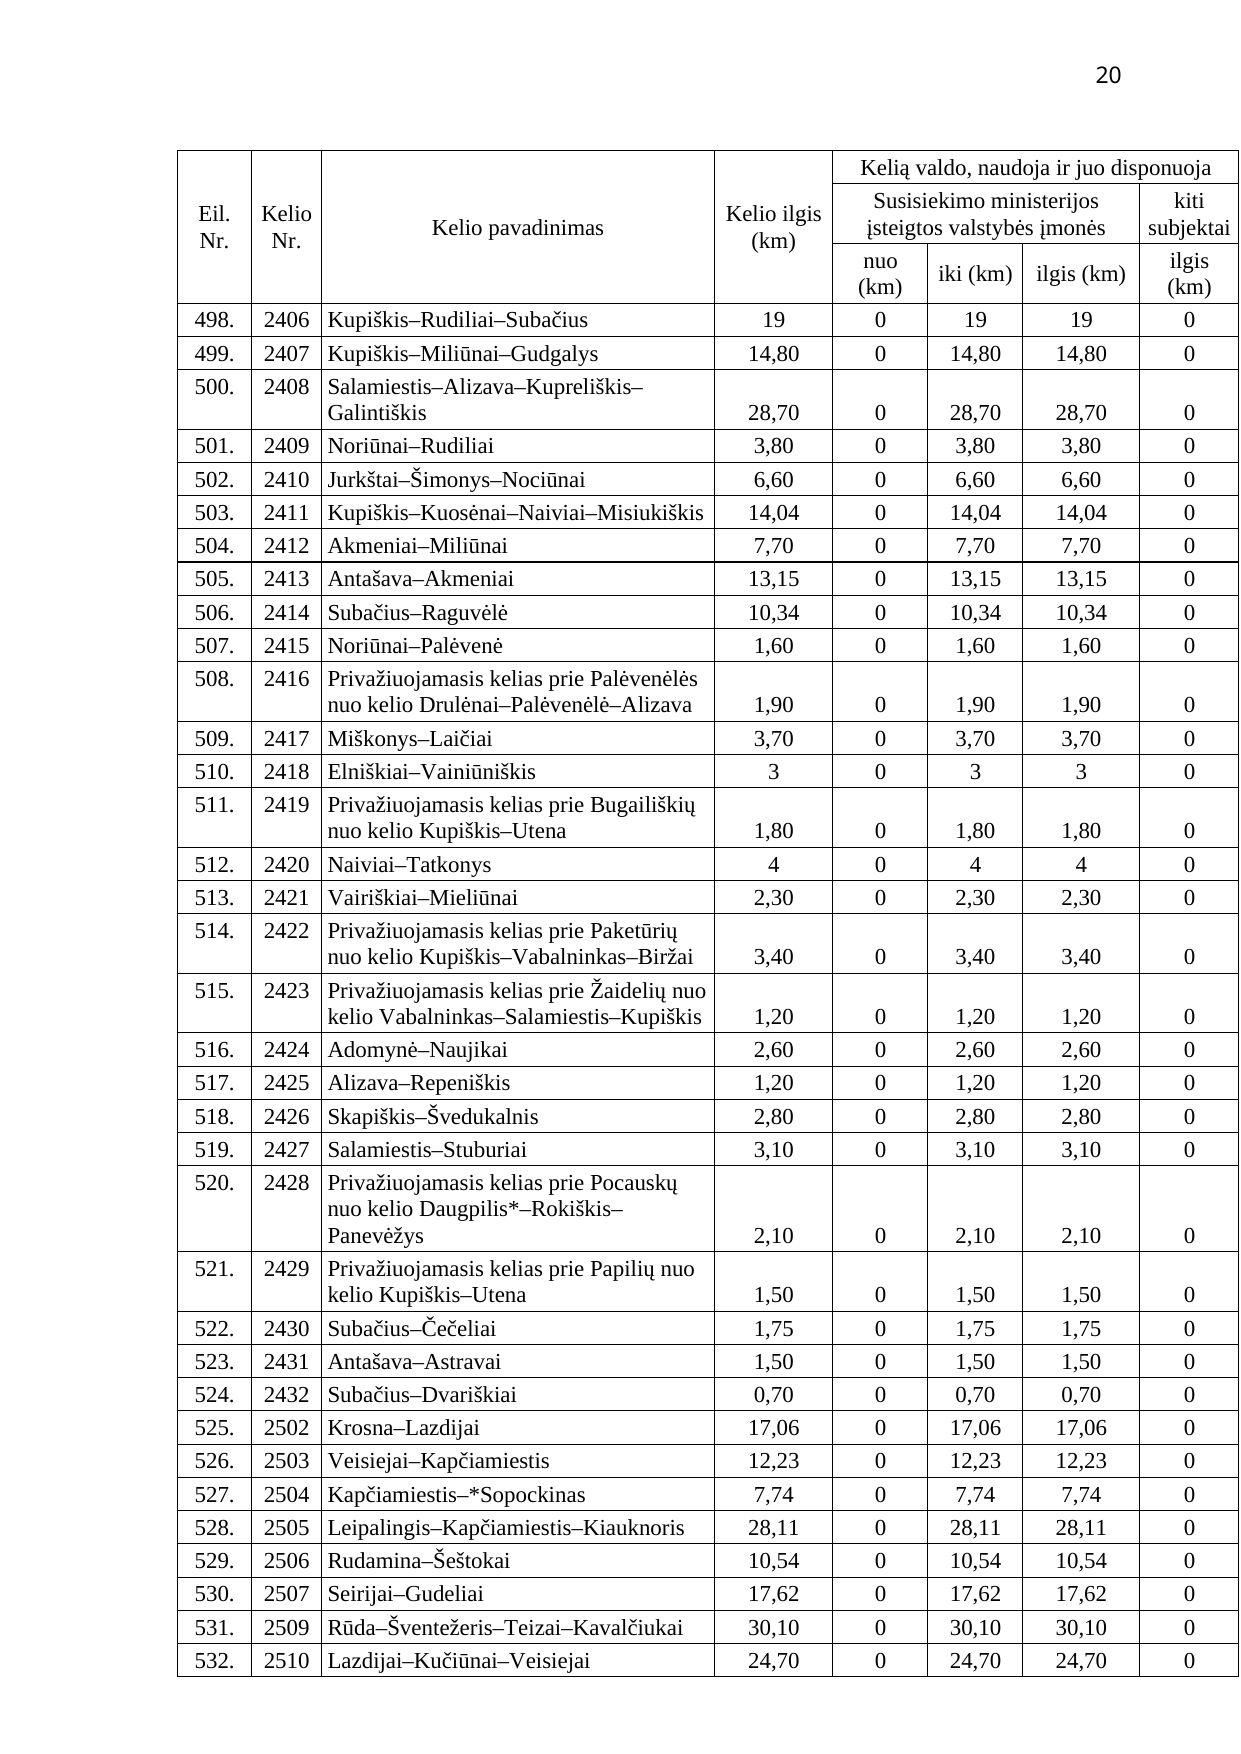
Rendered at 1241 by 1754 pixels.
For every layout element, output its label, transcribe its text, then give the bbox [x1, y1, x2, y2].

table_cell Privažiuojamasis kelias prie Pocauskų nuo kelio Daugpilis*–Rokiškis–Panevėžys [322, 1166, 714, 1251]
table_cell 0 [833, 788, 927, 847]
table_cell 0 [833, 881, 927, 913]
table_cell 0 [1140, 755, 1238, 787]
table_cell 3,80 [715, 430, 832, 462]
table_cell Elniškiai–Vainiūniškis [322, 755, 714, 787]
table_cell Salamiestis–Stuburiai [322, 1133, 714, 1165]
table_cell 2424 [252, 1033, 321, 1066]
table_cell 28,11 [928, 1511, 1022, 1543]
table_cell 14,80 [928, 337, 1022, 369]
table_cell 3 [1023, 755, 1139, 787]
table_cell 0 [833, 1345, 927, 1377]
table_cell 10,54 [1023, 1544, 1139, 1577]
table_cell 2510 [252, 1644, 321, 1676]
table_cell 1,90 [1023, 662, 1139, 721]
table_cell 6,60 [715, 463, 832, 495]
table_cell 0 [1140, 463, 1238, 495]
table_cell 0 [833, 1544, 927, 1577]
table_cell Privažiuojamasis kelias prie Žaidelių nuo kelio Vabalninkas–Salamiestis–Kupiškis [322, 974, 714, 1032]
table_cell Veisiejai–Kapčiamiestis [322, 1445, 714, 1477]
table_cell 0 [833, 563, 927, 594]
table_cell 0 [1140, 1511, 1238, 1543]
table_cell Seirijai–Gudeliai [322, 1578, 714, 1610]
table_header Kelią valdo, naudoja ir juo disponuoja [833, 151, 1238, 183]
table_cell 2,60 [928, 1033, 1022, 1066]
table_cell 2507 [252, 1578, 321, 1610]
table_cell 2509 [252, 1611, 321, 1643]
table_cell 0 [833, 662, 927, 721]
table_cell 1,20 [928, 1067, 1022, 1099]
table_cell 0 [1140, 662, 1238, 721]
table_cell 0 [1140, 914, 1238, 973]
table_cell 13,15 [928, 563, 1022, 594]
table_cell 14,80 [715, 337, 832, 369]
table_cell 501. [178, 430, 251, 462]
table_cell 0 [1140, 1544, 1238, 1577]
table_cell 0 [833, 1166, 927, 1251]
table_cell ilgis (km) [1140, 244, 1238, 302]
table_cell 512. [178, 848, 251, 880]
table_cell 17,62 [1023, 1578, 1139, 1610]
table_cell 2,30 [928, 881, 1022, 913]
table_cell Salamiestis–Alizava–Kupreliškis– Galintiškis [322, 370, 714, 428]
table_cell 3,80 [1023, 430, 1139, 462]
table_cell 4 [715, 848, 832, 880]
table_cell 2420 [252, 848, 321, 880]
table_cell 6,60 [928, 463, 1022, 495]
table_cell 526. [178, 1445, 251, 1477]
table_cell Kapčiamiestis–*Sopockinas [322, 1478, 714, 1510]
table_cell 1,20 [715, 1067, 832, 1099]
table_cell 2407 [252, 337, 321, 369]
table_cell 0 [833, 1578, 927, 1610]
table_cell Kupiškis–Rudiliai–Subačius [322, 304, 714, 336]
table_cell 0 [833, 1644, 927, 1676]
table_cell 505. [178, 563, 251, 594]
table_cell 0 [1140, 529, 1238, 561]
table_cell 0 [833, 1445, 927, 1477]
table_cell 1,50 [1023, 1345, 1139, 1377]
table_cell 2430 [252, 1312, 321, 1344]
table_cell 12,23 [1023, 1445, 1139, 1477]
table_cell 3,80 [928, 430, 1022, 462]
table_cell 0 [1140, 1644, 1238, 1676]
table_cell 14,04 [1023, 496, 1139, 528]
table_cell 3 [928, 755, 1022, 787]
table_cell 513. [178, 881, 251, 913]
table_cell 17,62 [715, 1578, 832, 1610]
table_cell Privažiuojamasis kelias prie Papilių nuo kelio Kupiškis–Utena [322, 1252, 714, 1311]
table_cell 1,80 [928, 788, 1022, 847]
table_cell Noriūnai–Palėvenė [322, 629, 714, 661]
table_cell 0 [833, 1511, 927, 1543]
table_cell 515. [178, 974, 251, 1032]
table_cell 0 [1140, 1252, 1238, 1311]
table_cell 0 [1140, 881, 1238, 913]
table_cell 1,75 [928, 1312, 1022, 1344]
table_cell 2418 [252, 755, 321, 787]
table_cell 0 [833, 304, 927, 336]
table_cell 1,60 [928, 629, 1022, 661]
table_cell 3,40 [928, 914, 1022, 973]
table_cell Naiviai–Tatkonys [322, 848, 714, 880]
table_cell 19 [928, 304, 1022, 336]
table_cell 6,60 [1023, 463, 1139, 495]
table_cell 0 [833, 1133, 927, 1165]
table_header Eil. Nr. [178, 151, 251, 302]
table_cell 2414 [252, 596, 321, 628]
table_cell 3,40 [1023, 914, 1139, 973]
table_cell 0 [833, 337, 927, 369]
table_cell 1,75 [1023, 1312, 1139, 1344]
table_cell 0 [1140, 1378, 1238, 1410]
table_header Kelio Nr. [252, 151, 321, 302]
table_cell 2504 [252, 1478, 321, 1510]
table_cell 0 [1140, 1478, 1238, 1510]
table_cell 13,15 [715, 563, 832, 594]
table_cell 1,20 [1023, 1067, 1139, 1099]
table_cell 2408 [252, 370, 321, 428]
table_cell 499. [178, 337, 251, 369]
table_cell 2,80 [928, 1100, 1022, 1132]
table_cell 1,50 [928, 1345, 1022, 1377]
table_cell 502. [178, 463, 251, 495]
table_cell Akmeniai–Miliūnai [322, 529, 714, 561]
table_header Kelio ilgis (km) [715, 151, 832, 302]
table_cell Kupiškis–Miliūnai–Gudgalys [322, 337, 714, 369]
table_cell 28,11 [1023, 1511, 1139, 1543]
table_cell 2,60 [1023, 1033, 1139, 1066]
table_cell Privažiuojamasis kelias prie Paketūrių nuo kelio Kupiškis–Vabalninkas–Biržai [322, 914, 714, 973]
table_cell 0 [833, 1611, 927, 1643]
table_cell 10,54 [928, 1544, 1022, 1577]
table_cell Subačius–Čečeliai [322, 1312, 714, 1344]
table_cell 3,70 [715, 722, 832, 754]
table_cell ilgis (km) [1023, 244, 1139, 302]
table_cell 10,34 [928, 596, 1022, 628]
table_cell 0 [833, 914, 927, 973]
table_cell 17,06 [928, 1411, 1022, 1444]
table_cell 532. [178, 1644, 251, 1676]
table_cell 0 [1140, 1411, 1238, 1444]
table_cell 0 [833, 370, 927, 428]
table_cell 0 [833, 1100, 927, 1132]
table_cell Rūda–Šventežeris–Teizai–Kavalčiukai [322, 1611, 714, 1643]
table_cell kiti subjektai [1140, 184, 1238, 243]
table_cell 2425 [252, 1067, 321, 1099]
table_cell 517. [178, 1067, 251, 1099]
table_cell 498. [178, 304, 251, 336]
table_cell 10,54 [715, 1544, 832, 1577]
table_cell 2406 [252, 304, 321, 336]
table_cell 0 [1140, 1166, 1238, 1251]
table_cell 0 [1140, 430, 1238, 462]
table_cell 17,06 [1023, 1411, 1139, 1444]
table_cell 523. [178, 1345, 251, 1377]
table_cell 0 [1140, 563, 1238, 594]
table_cell 2411 [252, 496, 321, 528]
table_cell Susisiekimo ministerijos įsteigtos valstybės įmonės [833, 184, 1139, 243]
table_cell 1,50 [715, 1345, 832, 1377]
table_cell 28,70 [928, 370, 1022, 428]
table_cell 503. [178, 496, 251, 528]
table_cell 0 [1140, 1100, 1238, 1132]
table_cell 0 [833, 755, 927, 787]
table_cell 19 [1023, 304, 1139, 336]
table_cell 14,80 [1023, 337, 1139, 369]
table_cell 2423 [252, 974, 321, 1032]
table_cell 0 [833, 1478, 927, 1510]
table_cell 1,50 [928, 1252, 1022, 1311]
table_cell 2412 [252, 529, 321, 561]
table_cell 7,70 [715, 529, 832, 561]
table_cell 508. [178, 662, 251, 721]
table_cell 7,74 [715, 1478, 832, 1510]
table_cell Skapiškis–Švedukalnis [322, 1100, 714, 1132]
table_cell 3,70 [928, 722, 1022, 754]
table_cell 28,70 [1023, 370, 1139, 428]
table_cell 0 [833, 974, 927, 1032]
table_cell 2,30 [1023, 881, 1139, 913]
table_cell 0 [1140, 596, 1238, 628]
table_cell 1,80 [715, 788, 832, 847]
table_cell 0,70 [1023, 1378, 1139, 1410]
table_cell Vairiškiai–Mieliūnai [322, 881, 714, 913]
table_cell 0 [833, 848, 927, 880]
table_cell 0 [1140, 1611, 1238, 1643]
table_cell Privažiuojamasis kelias prie Palėvenėlės nuo kelio Drulėnai–Palėvenėlė–Alizava [322, 662, 714, 721]
table_cell 504. [178, 529, 251, 561]
table_cell Miškonys–Laičiai [322, 722, 714, 754]
table_cell 0,70 [715, 1378, 832, 1410]
table_cell 528. [178, 1511, 251, 1543]
table_cell 0 [1140, 788, 1238, 847]
table_cell 2431 [252, 1345, 321, 1377]
table_cell 500. [178, 370, 251, 428]
table_cell 2,30 [715, 881, 832, 913]
table_cell 516. [178, 1033, 251, 1066]
table_cell 2506 [252, 1544, 321, 1577]
table_cell 3,40 [715, 914, 832, 973]
table_cell 2502 [252, 1411, 321, 1444]
table_cell 0 [1140, 722, 1238, 754]
table_cell 0 [833, 1378, 927, 1410]
table_cell 0 [833, 430, 927, 462]
table_cell Leipalingis–Kapčiamiestis–Kiauknoris [322, 1511, 714, 1543]
table_cell 2415 [252, 629, 321, 661]
table_cell 0 [1140, 1033, 1238, 1066]
table_cell 524. [178, 1378, 251, 1410]
table_cell 2409 [252, 430, 321, 462]
table_cell 7,74 [1023, 1478, 1139, 1510]
table_cell 0 [833, 1067, 927, 1099]
table_cell 1,20 [1023, 974, 1139, 1032]
table_cell 529. [178, 1544, 251, 1577]
table_cell 530. [178, 1578, 251, 1610]
table_cell 19 [715, 304, 832, 336]
table_cell 10,34 [715, 596, 832, 628]
table_cell 0 [1140, 1067, 1238, 1099]
table_cell 7,70 [928, 529, 1022, 561]
table_cell 2419 [252, 788, 321, 847]
table_cell 2427 [252, 1133, 321, 1165]
table_cell 519. [178, 1133, 251, 1165]
table_cell 514. [178, 914, 251, 973]
table_cell 0 [833, 529, 927, 561]
table_cell Rudamina–Šeštokai [322, 1544, 714, 1577]
table_header Kelio pavadinimas [322, 151, 714, 302]
table_cell 2422 [252, 914, 321, 973]
table_cell Kupiškis–Kuosėnai–Naiviai–Misiukiškis [322, 496, 714, 528]
table_cell 0 [833, 722, 927, 754]
table_cell 0 [1140, 848, 1238, 880]
table_cell 3,10 [715, 1133, 832, 1165]
table_cell 0 [1140, 629, 1238, 661]
table_cell 28,11 [715, 1511, 832, 1543]
table_cell 1,20 [928, 974, 1022, 1032]
table_cell 510. [178, 755, 251, 787]
table_cell 1,90 [928, 662, 1022, 721]
table_cell 28,70 [715, 370, 832, 428]
table_cell 14,04 [928, 496, 1022, 528]
table_cell 7,74 [928, 1478, 1022, 1510]
table_cell 525. [178, 1411, 251, 1444]
table_cell Krosna–Lazdijai [322, 1411, 714, 1444]
table_cell Lazdijai–Kučiūnai–Veisiejai [322, 1644, 714, 1676]
table_cell 3 [715, 755, 832, 787]
table_cell 1,60 [1023, 629, 1139, 661]
table_cell 2426 [252, 1100, 321, 1132]
table_cell 14,04 [715, 496, 832, 528]
table_cell 4 [1023, 848, 1139, 880]
table_cell 0 [1140, 1133, 1238, 1165]
table_cell 1,75 [715, 1312, 832, 1344]
table_cell 518. [178, 1100, 251, 1132]
table_cell 531. [178, 1611, 251, 1643]
table_cell 0 [833, 1252, 927, 1311]
table_cell 2417 [252, 722, 321, 754]
table_cell 507. [178, 629, 251, 661]
table_cell 1,50 [715, 1252, 832, 1311]
table_cell 2429 [252, 1252, 321, 1311]
table_cell 30,10 [1023, 1611, 1139, 1643]
table_cell 0 [833, 496, 927, 528]
table_cell 0 [833, 1411, 927, 1444]
table_cell 0 [1140, 337, 1238, 369]
table_cell 1,20 [715, 974, 832, 1032]
table_cell 0 [1140, 1445, 1238, 1477]
table_cell 17,06 [715, 1411, 832, 1444]
table_cell 2,10 [1023, 1166, 1139, 1251]
table_cell 522. [178, 1312, 251, 1344]
table_cell 24,70 [715, 1644, 832, 1676]
table_cell 3,70 [1023, 722, 1139, 754]
table_cell 2,60 [715, 1033, 832, 1066]
table_cell Antašava–Astravai [322, 1345, 714, 1377]
table_cell 527. [178, 1478, 251, 1510]
table_cell nuo (km) [833, 244, 927, 302]
table_cell 2421 [252, 881, 321, 913]
table_cell 2432 [252, 1378, 321, 1410]
table_cell 0 [1140, 974, 1238, 1032]
table_cell 521. [178, 1252, 251, 1311]
table_cell 1,80 [1023, 788, 1139, 847]
table_cell 10,34 [1023, 596, 1139, 628]
table_cell 2410 [252, 463, 321, 495]
table_cell 2,10 [715, 1166, 832, 1251]
table_cell Jurkštai–Šimonys–Nociūnai [322, 463, 714, 495]
table_cell iki (km) [928, 244, 1022, 302]
table_cell 0 [1140, 370, 1238, 428]
table_cell 2505 [252, 1511, 321, 1543]
table_cell 7,70 [1023, 529, 1139, 561]
table_cell 1,50 [1023, 1252, 1139, 1311]
table_cell 2,80 [1023, 1100, 1139, 1132]
table_cell 30,10 [928, 1611, 1022, 1643]
table_cell 24,70 [1023, 1644, 1139, 1676]
table_cell 2503 [252, 1445, 321, 1477]
table_cell 0,70 [928, 1378, 1022, 1410]
table_cell 506. [178, 596, 251, 628]
table_cell 0 [833, 463, 927, 495]
table_cell 0 [1140, 1312, 1238, 1344]
table_cell Noriūnai–Rudiliai [322, 430, 714, 462]
table_cell 509. [178, 722, 251, 754]
table_cell 2416 [252, 662, 321, 721]
table_cell 30,10 [715, 1611, 832, 1643]
table_cell Subačius–Raguvėlė [322, 596, 714, 628]
table_cell 12,23 [928, 1445, 1022, 1477]
table_cell 0 [833, 596, 927, 628]
table_cell Privažiuojamasis kelias prie Bugailiškių nuo kelio Kupiškis–Utena [322, 788, 714, 847]
table_cell 0 [833, 1033, 927, 1066]
table_cell Subačius–Dvariškiai [322, 1378, 714, 1410]
table_cell 0 [833, 629, 927, 661]
table_cell 0 [1140, 496, 1238, 528]
table_cell 511. [178, 788, 251, 847]
table_cell Antašava–Akmeniai [322, 563, 714, 594]
table_cell 0 [1140, 304, 1238, 336]
table_cell 2413 [252, 563, 321, 594]
table_cell Adomynė–Naujikai [322, 1033, 714, 1066]
table_cell 520. [178, 1166, 251, 1251]
table_cell 2,10 [928, 1166, 1022, 1251]
table_cell 13,15 [1023, 563, 1139, 594]
table_cell 24,70 [928, 1644, 1022, 1676]
table_cell 1,60 [715, 629, 832, 661]
table_cell 3,10 [928, 1133, 1022, 1165]
table_cell 1,90 [715, 662, 832, 721]
table_cell Alizava–Repeniškis [322, 1067, 714, 1099]
table_cell 0 [833, 1312, 927, 1344]
table_cell 3,10 [1023, 1133, 1139, 1165]
table_cell 4 [928, 848, 1022, 880]
table_cell 12,23 [715, 1445, 832, 1477]
table_cell 2428 [252, 1166, 321, 1251]
table_cell 17,62 [928, 1578, 1022, 1610]
table_cell 0 [1140, 1578, 1238, 1610]
table_cell 2,80 [715, 1100, 832, 1132]
table_cell 0 [1140, 1345, 1238, 1377]
